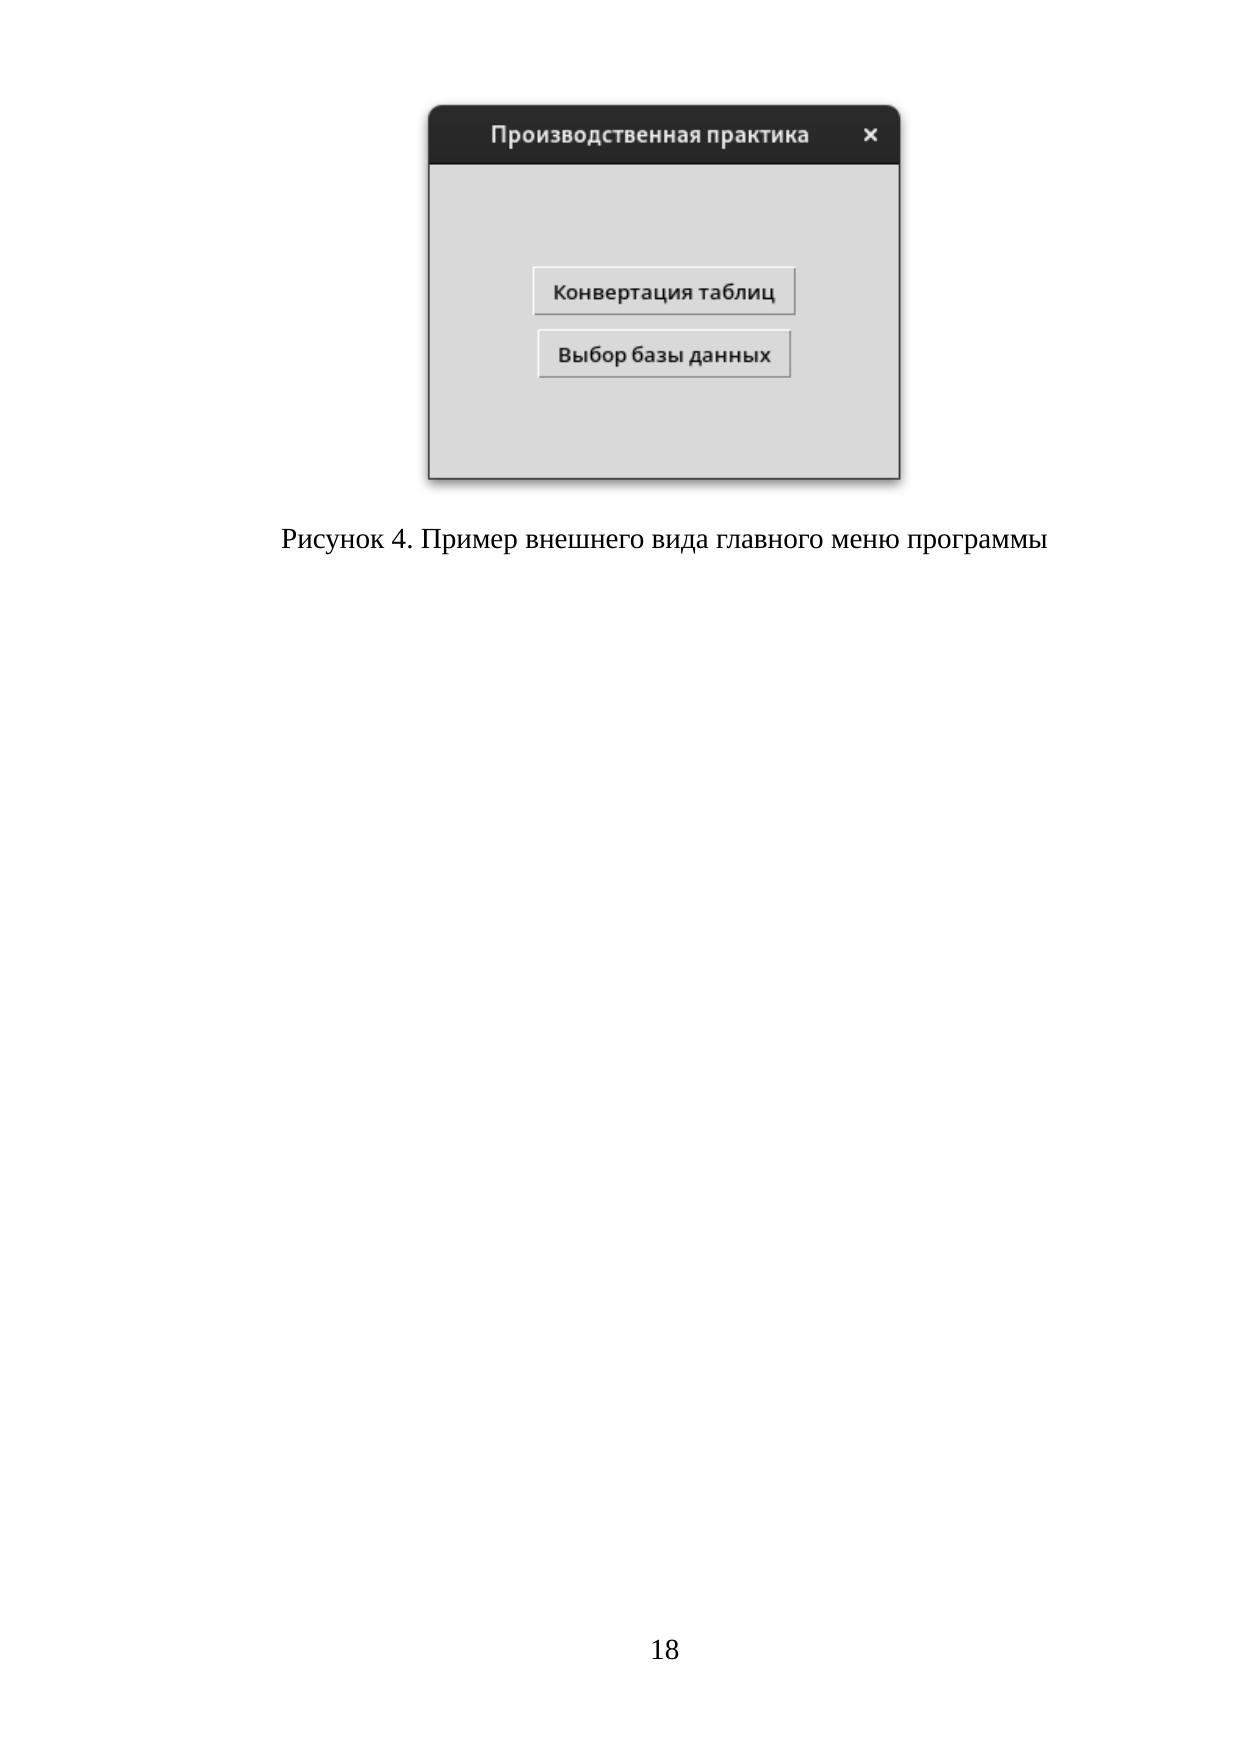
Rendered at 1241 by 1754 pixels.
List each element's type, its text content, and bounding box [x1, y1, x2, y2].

picture [408, 88, 921, 505]
text Рисунок 4. Пример внешнего вида главного меню программы [232, 521, 1097, 554]
